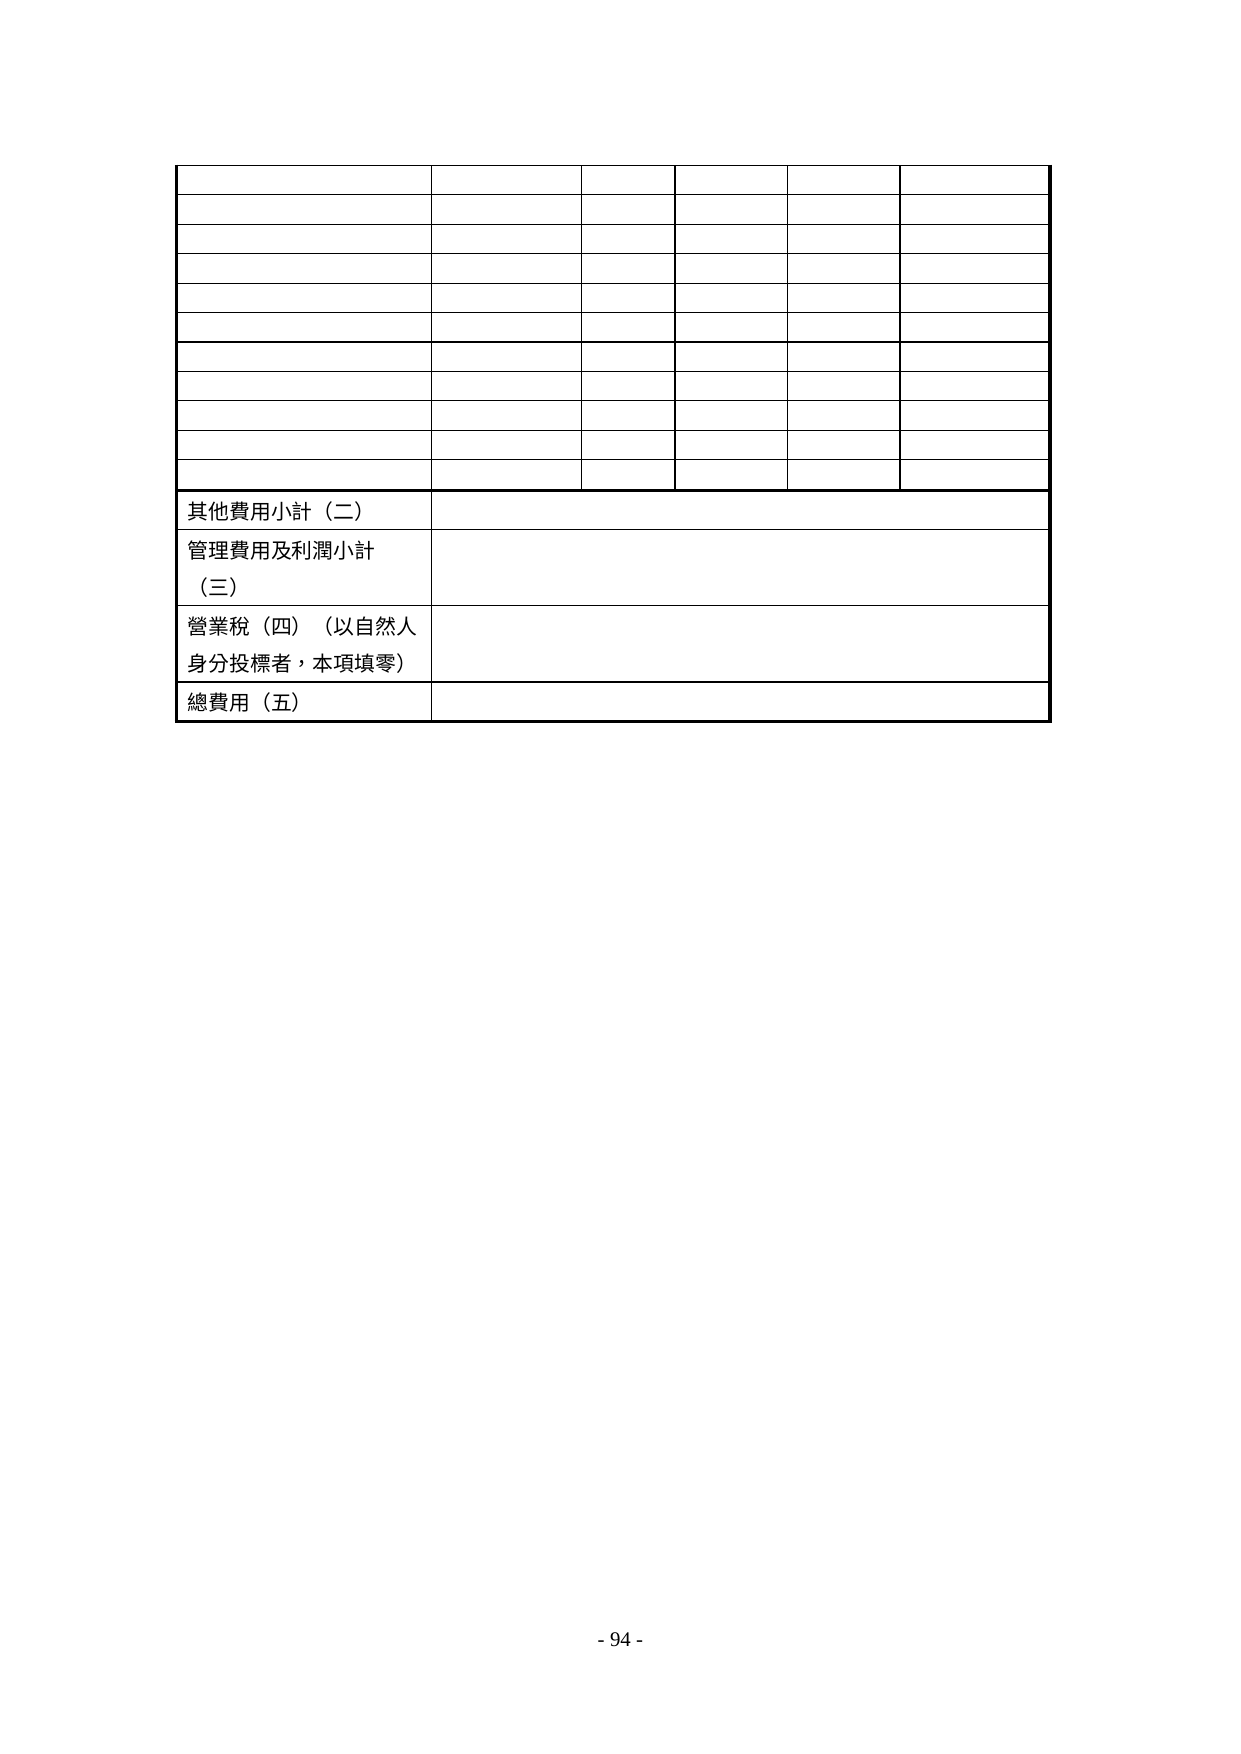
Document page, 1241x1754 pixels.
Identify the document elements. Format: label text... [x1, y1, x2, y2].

table_cell [788, 195, 899, 223]
table_cell [432, 492, 1048, 529]
table_cell [901, 284, 1048, 312]
table_cell [432, 431, 581, 459]
table_cell [788, 401, 899, 430]
table_cell [582, 225, 674, 253]
table_cell [901, 431, 1048, 459]
table_cell [901, 225, 1048, 253]
table_cell [178, 254, 431, 282]
table_cell [178, 166, 431, 194]
table_cell [582, 431, 674, 459]
table_cell [582, 195, 674, 223]
table_cell 總費用（五） [178, 683, 431, 720]
table_cell [676, 166, 787, 194]
table_cell [432, 460, 581, 489]
table_cell [432, 313, 581, 341]
table_cell [788, 225, 899, 253]
table_cell [676, 313, 787, 341]
table_cell [432, 254, 581, 282]
table_cell [432, 195, 581, 223]
table_cell [582, 460, 674, 489]
table_cell [676, 372, 787, 400]
table_cell [676, 254, 787, 282]
table_cell [901, 313, 1048, 341]
table_cell [432, 683, 1048, 720]
table_cell [788, 460, 899, 489]
table_cell [178, 431, 431, 459]
table_cell [432, 284, 581, 312]
table_cell [432, 401, 581, 430]
table_cell [901, 460, 1048, 489]
table_cell 其他費用小計（二） [178, 492, 431, 529]
table_cell [901, 195, 1048, 223]
table_cell [788, 343, 899, 371]
table_cell [432, 606, 1048, 681]
table_cell [676, 284, 787, 312]
table_cell [676, 343, 787, 371]
table_cell [582, 372, 674, 400]
table_cell 營業稅（四）（以自然人身分投標者，本項填零） [178, 606, 431, 681]
table_cell [432, 166, 581, 194]
table_cell [178, 195, 431, 223]
table_cell [901, 372, 1048, 400]
table_cell [178, 372, 431, 400]
table_cell [178, 343, 431, 371]
table_cell [901, 343, 1048, 371]
table_cell [582, 284, 674, 312]
table_cell [178, 460, 431, 489]
table_cell [582, 343, 674, 371]
table_cell [676, 195, 787, 223]
table_cell [582, 313, 674, 341]
table_cell [676, 431, 787, 459]
table_cell [788, 284, 899, 312]
table_cell [582, 401, 674, 430]
table_cell [788, 431, 899, 459]
table_cell [582, 166, 674, 194]
table_cell [432, 530, 1048, 605]
table_cell 管理費用及利潤小計（三） [178, 530, 431, 605]
table_cell [788, 254, 899, 282]
table_cell [901, 166, 1048, 194]
table_cell [901, 254, 1048, 282]
table_cell [788, 313, 899, 341]
table_cell [178, 225, 431, 253]
table_cell [432, 225, 581, 253]
table_cell [178, 284, 431, 312]
table_cell [178, 313, 431, 341]
table_cell [788, 166, 899, 194]
table_cell [178, 401, 431, 430]
table_cell [582, 254, 674, 282]
table_cell [901, 401, 1048, 430]
table_cell [788, 372, 899, 400]
table_cell [676, 225, 787, 253]
table_cell [432, 343, 581, 371]
table_cell [676, 401, 787, 430]
table_cell [432, 372, 581, 400]
table_cell [676, 460, 787, 489]
